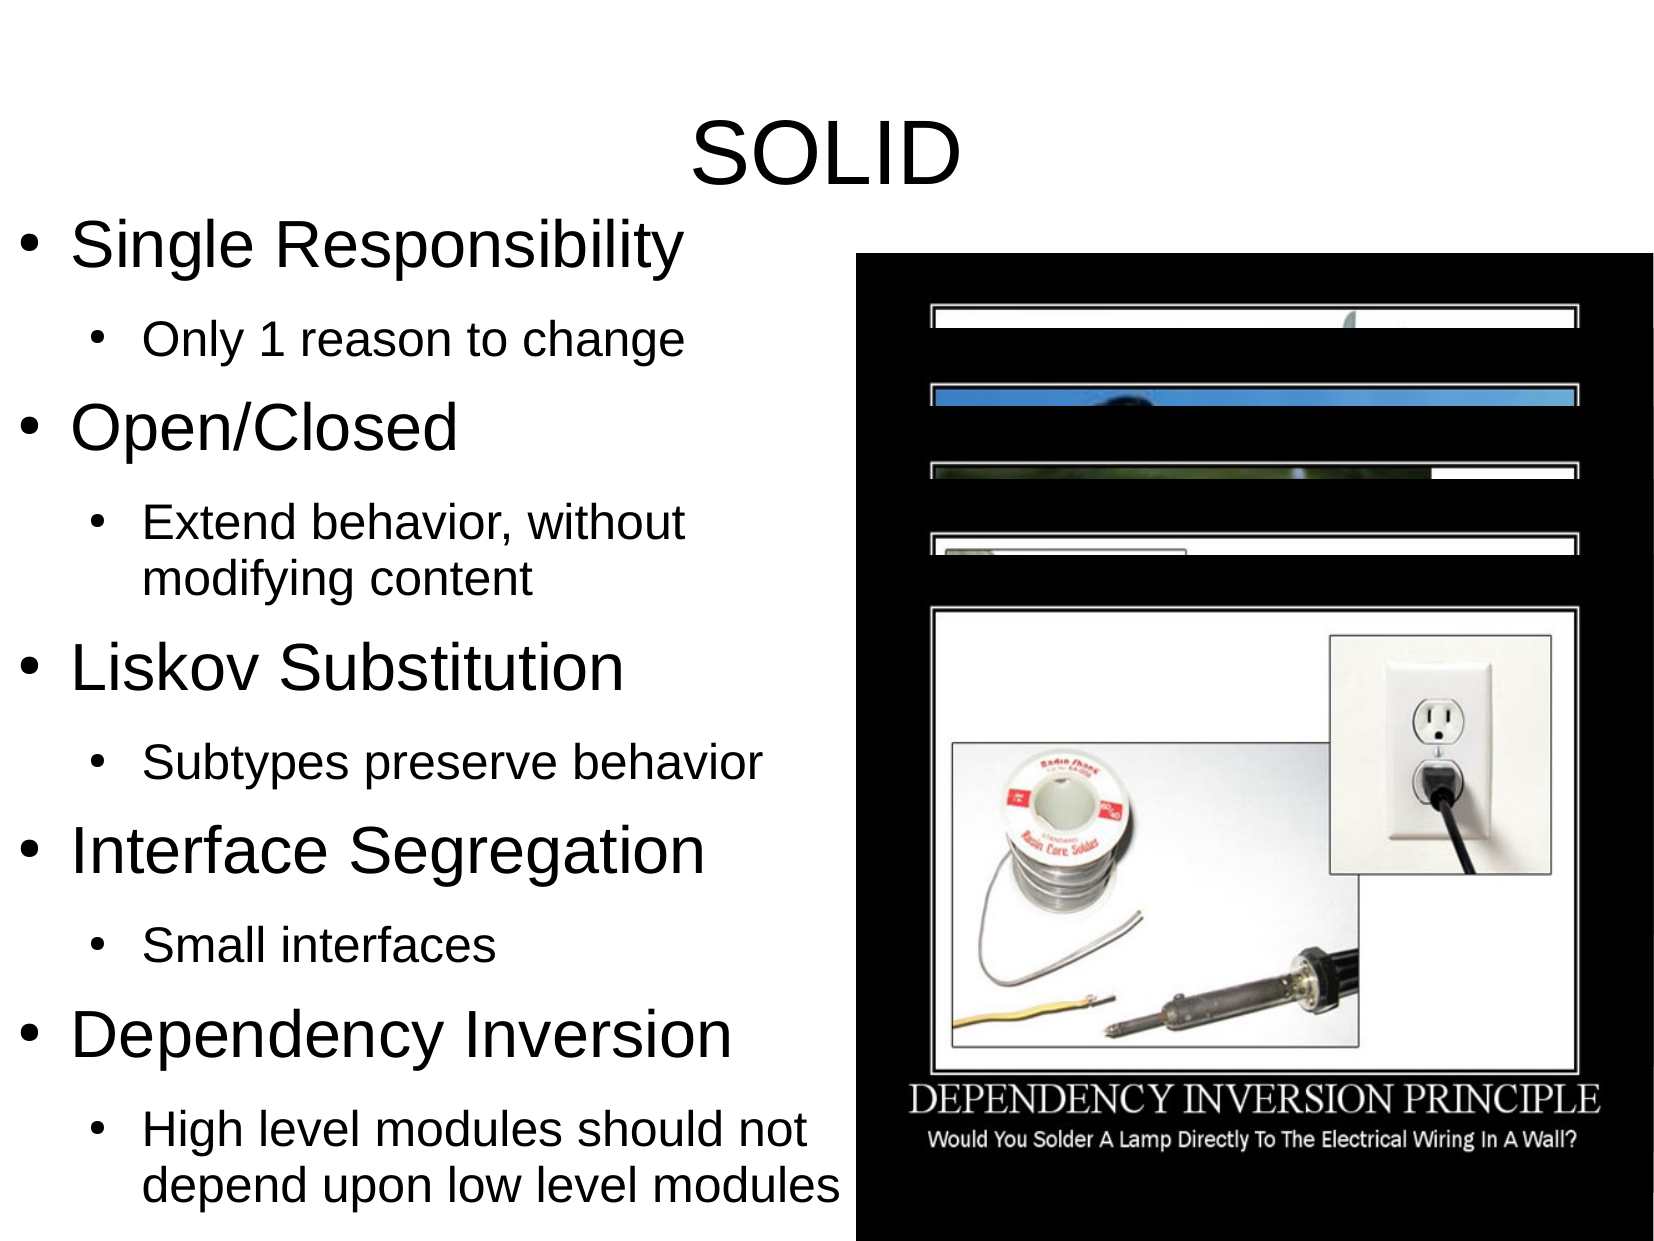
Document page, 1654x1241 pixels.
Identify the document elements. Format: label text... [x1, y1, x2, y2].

picture [856, 253, 1654, 1241]
list Single Responsibility Only 1 reason to change Open/Closed Extend behavior, without modifying content Liskov Substitution Subtypes preserve behavior Interface Segregation Small interfaces Dependency Inversion High level modules should not depend upon low level modules [0, 206, 1571, 1215]
title SOLID [82, 49, 1571, 206]
